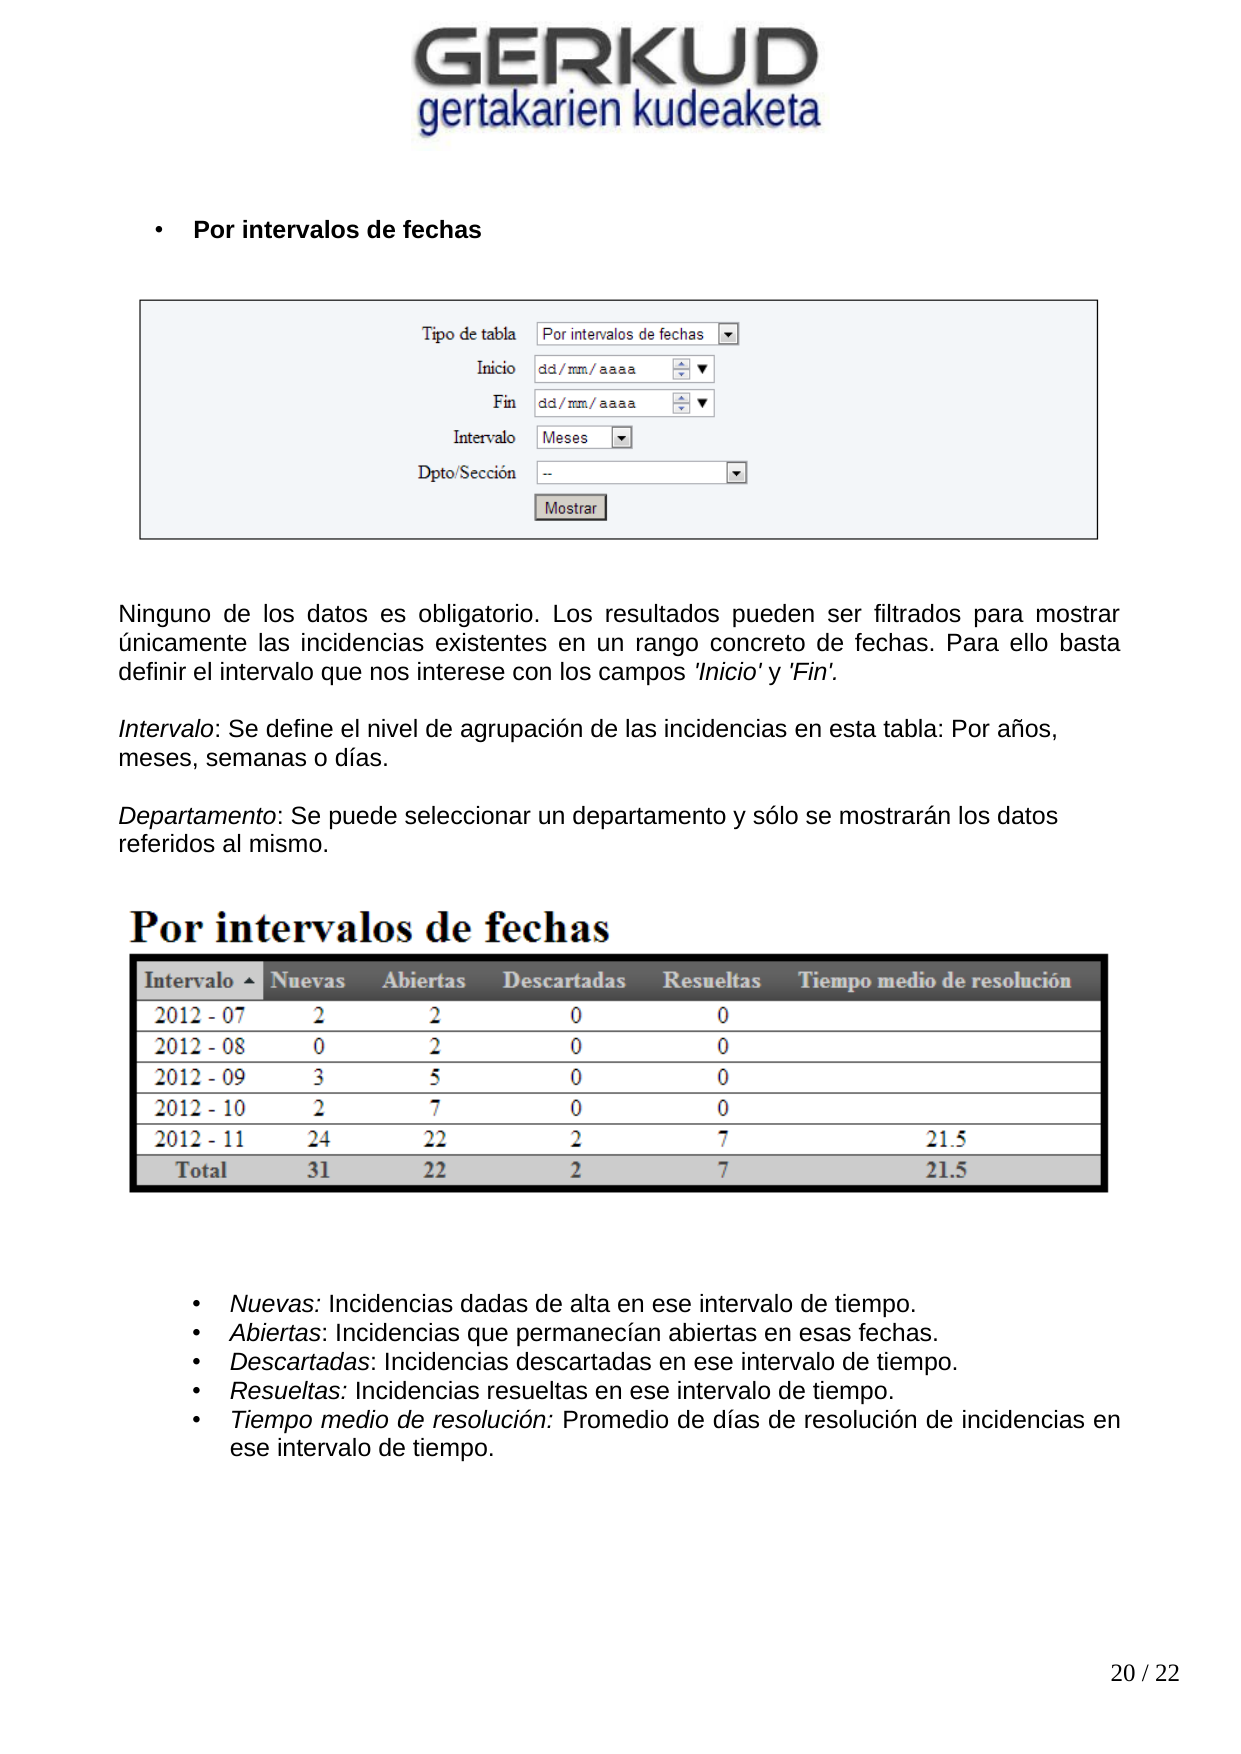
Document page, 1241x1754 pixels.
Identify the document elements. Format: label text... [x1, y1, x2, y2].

picture [118, 907, 1123, 1203]
list Tiempo medio de resolución: Promedio de días de resolución de incidencias en ese intervalo de tiempo. [192, 1404, 1122, 1462]
picture [410, 11, 830, 151]
list Resueltas: Incidencias resueltas en ese intervalo de tiempo. [192, 1376, 1122, 1404]
list Por intervalos de fechas [154, 215, 1122, 244]
text Intervalo: Se define el nivel de agrupación de las incidencias en esta tabla: Por años, meses, semanas o días. [118, 714, 1122, 772]
list Descartadas: Incidencias descartadas en ese intervalo de tiempo. [192, 1347, 1122, 1376]
list Abiertas: Incidencias que permanecían abiertas en esas fechas. [192, 1318, 1122, 1347]
text Departamento: Se puede seleccionar un departamento y sólo se mostrarán los datos referidos al mismo. [118, 801, 1122, 858]
text Ninguno de los datos es obligatorio. Los resultados pueden ser filtrados para mostrar únicamente las incidencias existentes en un rango concreto de fechas. Para ello basta definir el intervalo que nos interese con los campos 'Inicio' y 'Fin'. [118, 599, 1122, 686]
picture [136, 296, 1104, 542]
list Nuevas: Incidencias dadas de alta en ese intervalo de tiempo. [192, 1289, 1122, 1318]
